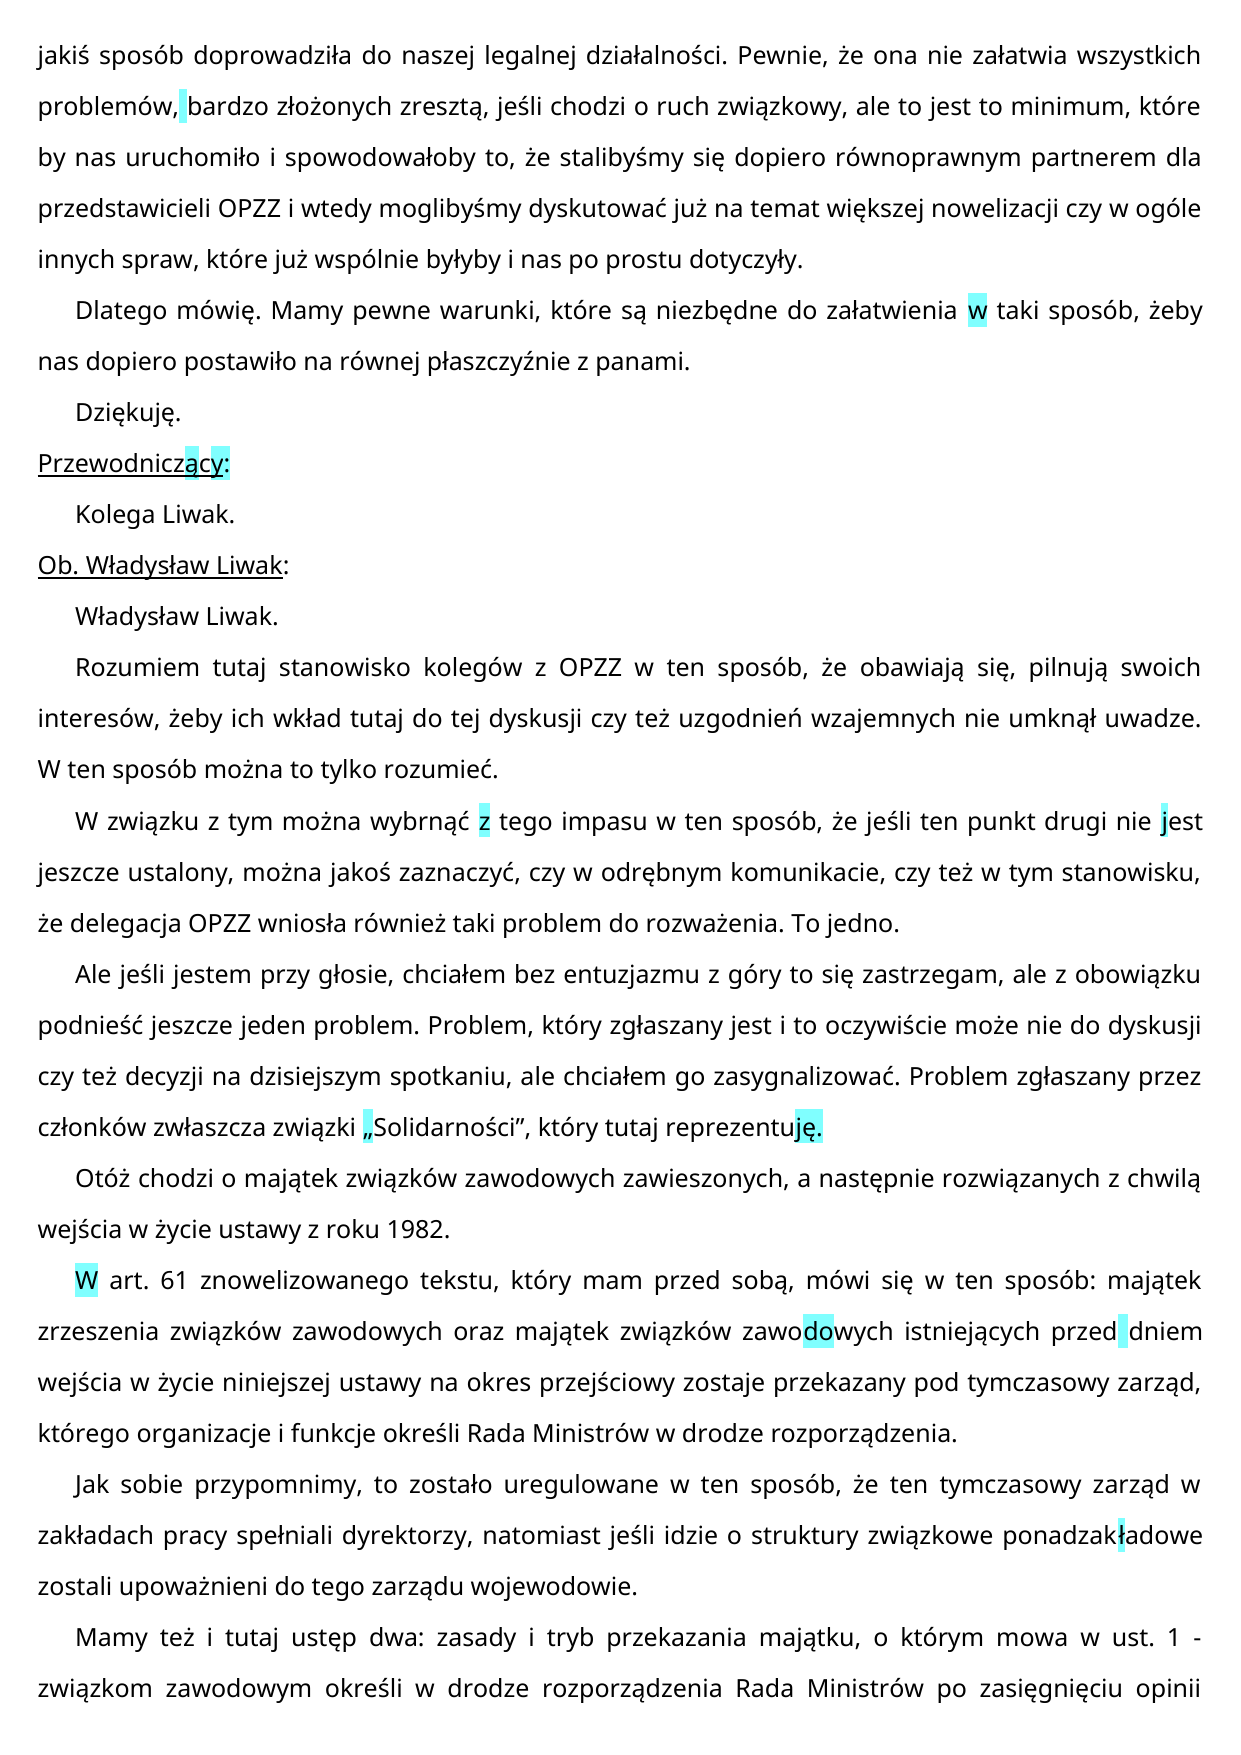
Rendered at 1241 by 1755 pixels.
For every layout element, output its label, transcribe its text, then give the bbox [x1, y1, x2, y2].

text W związku z tym można wybrnąć z tego impasu w ten sposób, że jeśli ten punkt drugi nie jest jeszcze ustalony, można jakoś zaznaczyć, czy w odrębnym komunikacie, czy też w tym stanowisku, że delegacja OPZZ wniosła również taki problem do rozważenia. To jedno. [37, 803, 1203, 939]
text Władysław Liwak. [37, 599, 1203, 633]
text Przewodniczący: [37, 446, 1203, 480]
text Dlatego mówię. Mamy pewne warunki, które są niezbędne do załatwienia w taki sposób, żeby nas dopiero postawiło na równej płaszczyźnie z panami. [37, 293, 1203, 378]
text Jak sobie przypomnimy, to zostało uregulowane w ten sposób, że ten tymczasowy zarząd w zakładach pracy spełniali dyrektorzy, natomiast jeśli idzie o struktury związkowe ponadzakładowe zostali upoważnieni do tego zarządu wojewodowie. [37, 1467, 1203, 1603]
text Rozumiem tutaj stanowisko kolegów z OPZZ w ten sposób, że obawiają się, pilnują swoich interesów, żeby ich wkład tutaj do tej dyskusji czy też uzgodnień wzajemnych nie umknął uwadze. W ten sposób można to tylko rozumieć. [37, 650, 1203, 786]
text W art. 61 znowelizowanego tekstu, który mam przed sobą, mówi się w ten sposób: majątek zrzeszenia związków zawodowych oraz majątek związków zawodowych istniejących przed dniem wejścia w życie niniejszej ustawy na okres przejściowy zostaje przekazany pod tymczasowy zarząd, którego organizacje i funkcje określi Rada Ministrów w drodze rozporządzenia. [37, 1262, 1203, 1450]
text Ale jeśli jestem przy głosie, chciałem bez entuzjazmu z góry to się zastrzegam, ale z obowiązku podnieść jeszcze jeden problem. Problem, który zgłaszany jest i to oczywiście może nie do dyskusji czy też decyzji na dzisiejszym spotkaniu, ale chciałem go zasygnalizować. Problem zgłaszany przez członków zwłaszcza związki „Solidarności”, który tutaj reprezentuję. [37, 956, 1203, 1143]
text Mamy też i tutaj ustęp dwa: zasady i tryb przekazania majątku, o którym mowa w ust. 1 - związkom zawodowym określi w drodze rozporządzenia Rada Ministrów po zasięgnięciu opinii [37, 1620, 1203, 1705]
text Ob. Władysław Liwak: [37, 548, 1203, 582]
text Kolega Liwak. [37, 497, 1203, 531]
text Dziękuję. [37, 395, 1203, 429]
text jakiś sposób doprowadziła do naszej legalnej działalności. Pewnie, że ona nie załatwia wszystkich problemów, bardzo złożonych zresztą, jeśli chodzi o ruch związkowy, ale to jest to minimum, które by nas uruchomiło i spowodowałoby to, że stalibyśmy się dopiero równoprawnym partnerem dla przedstawicieli OPZZ i wtedy moglibyśmy dyskutować już na temat większej nowelizacji czy w ogóle innych spraw, które już wspólnie byłyby i nas po prostu dotyczyły. [37, 37, 1203, 276]
text Otóż chodzi o majątek związków zawodowych zawieszonych, a następnie rozwiązanych z chwilą wejścia w życie ustawy z roku 1982. [37, 1160, 1203, 1246]
